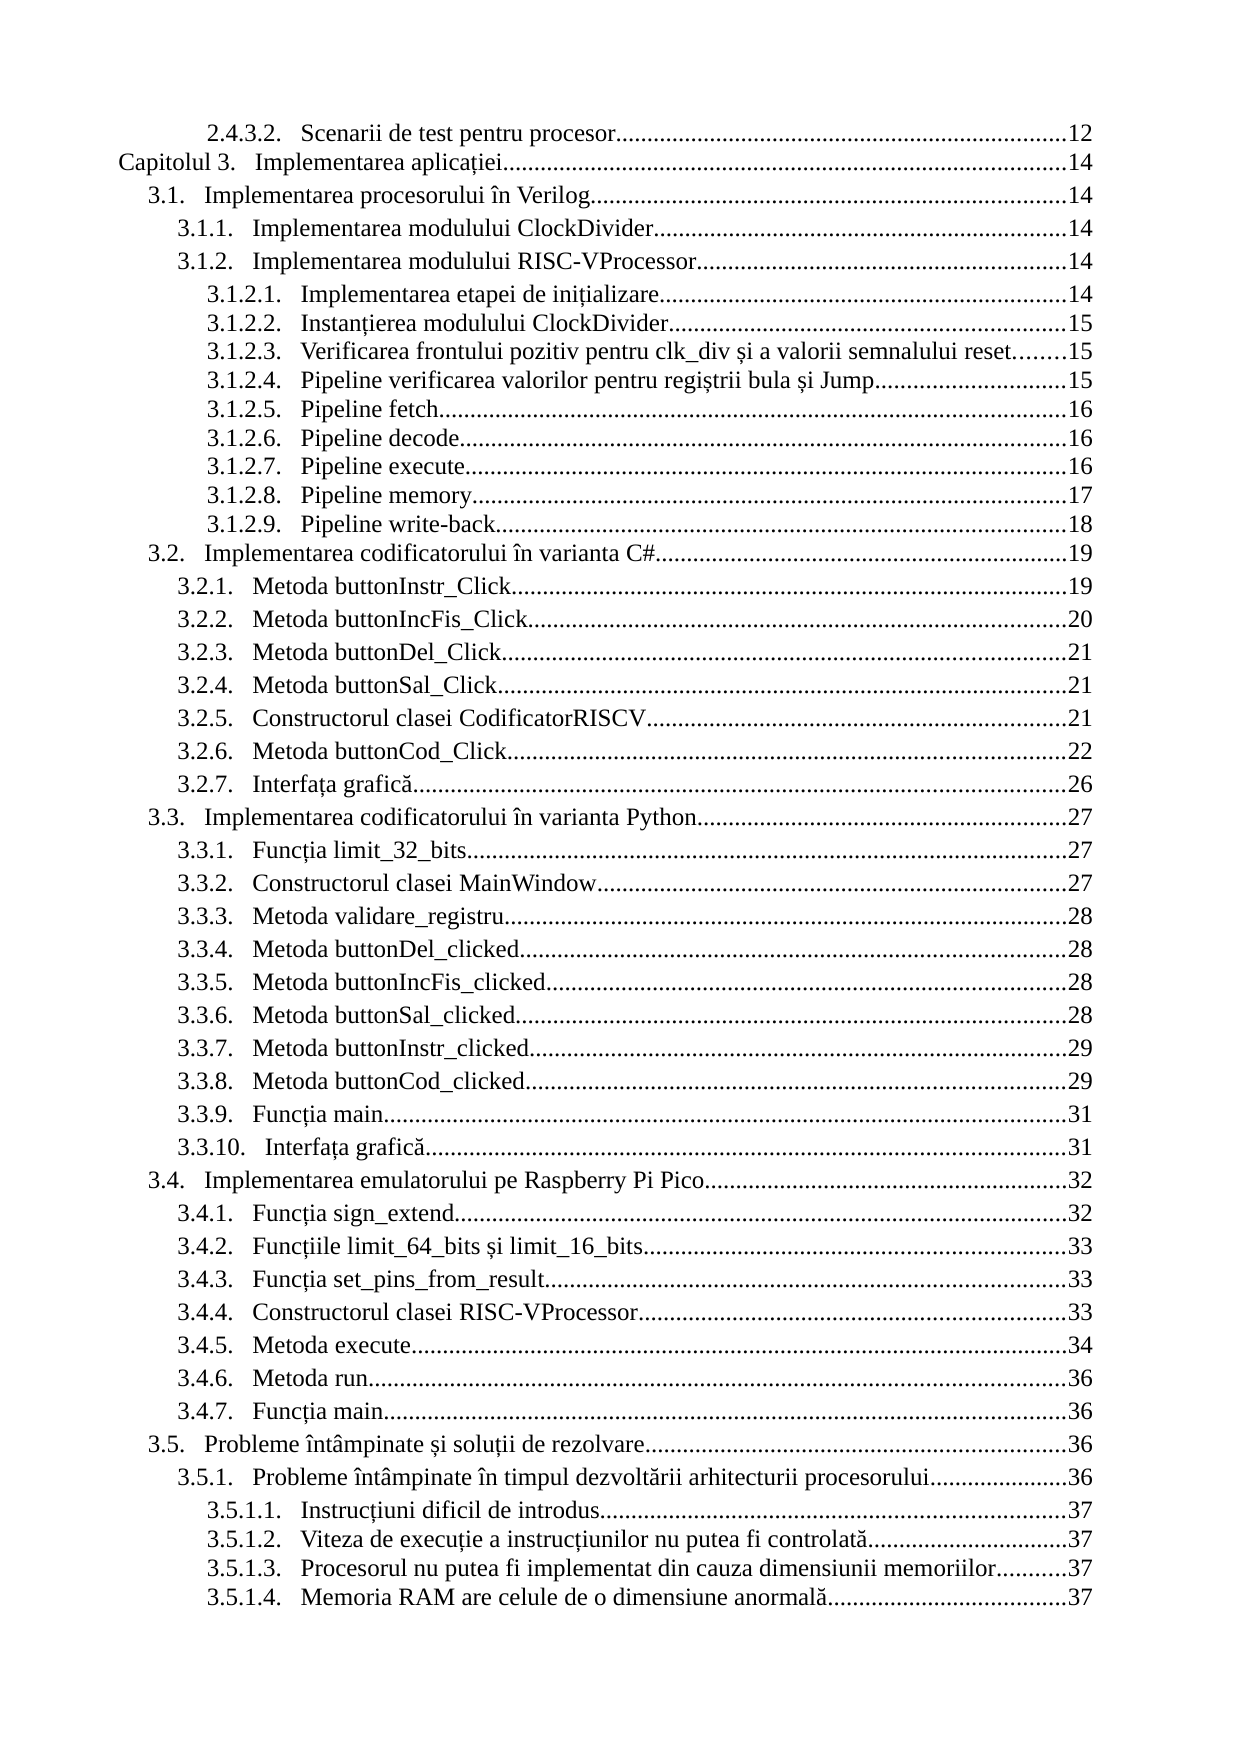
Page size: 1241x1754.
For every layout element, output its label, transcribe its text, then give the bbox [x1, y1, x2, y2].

text 3.3.6. Metoda buttonSal_clicked 28 [177, 1000, 1093, 1029]
text 3.3.5. Metoda buttonIncFis_clicked 28 [177, 967, 1093, 996]
text 3.1.2.7. Pipeline execute 16 [207, 451, 1093, 480]
text 3.2. Implementarea codificatorului în varianta C# 19 [148, 538, 1093, 566]
text 3.1.2.2. Instanțierea modulului ClockDivider 15 [207, 308, 1093, 336]
text 3.2.3. Metoda buttonDel_Click 21 [177, 637, 1093, 666]
text 3.2.5. Constructorul clasei CodificatorRISCV 21 [177, 703, 1093, 732]
text 3.1.2.8. Pipeline memory 17 [207, 480, 1093, 509]
text 3.2.4. Metoda buttonSal_Click 21 [177, 670, 1093, 698]
text 3.1.2.4. Pipeline verificarea valorilor pentru regiștrii bula și Jump 15 [207, 365, 1093, 394]
text 3.3.1. Funcția limit_32_bits 27 [177, 835, 1093, 864]
text 3.1.1. Implementarea modulului ClockDivider 14 [177, 213, 1093, 242]
text 3.5.1.4. Memoria RAM are celule de o dimensiune anormală 37 [207, 1582, 1093, 1610]
text 3.1.2.1. Implementarea etapei de inițializare 14 [207, 279, 1093, 308]
text 3.3.7. Metoda buttonInstr_clicked 29 [177, 1033, 1093, 1062]
text 3.5.1.1. Instrucțiuni dificil de introdus 37 [207, 1495, 1093, 1524]
text 3.4.2. Funcțiile limit_64_bits și limit_16_bits 33 [177, 1231, 1093, 1260]
text 3.4.1. Funcția sign_extend 32 [177, 1198, 1093, 1227]
text 3.2.6. Metoda buttonCod_Click 22 [177, 736, 1093, 764]
text 3.4. Implementarea emulatorului pe Raspberry Pi Pico 32 [148, 1165, 1093, 1194]
text 3.1.2.3. Verificarea frontului pozitiv pentru clk_div și a valorii semnalului reset 15 [207, 336, 1093, 365]
text 3.1. Implementarea procesorului în Verilog 14 [148, 180, 1093, 209]
text 3.3.3. Metoda validare_registru 28 [177, 901, 1093, 930]
text 3.4.7. Funcția main 36 [177, 1396, 1093, 1425]
text 3.2.1. Metoda buttonInstr_Click 19 [177, 571, 1093, 599]
text 3.3.9. Funcția main 31 [177, 1099, 1093, 1128]
text 3.4.6. Metoda run 36 [177, 1363, 1093, 1392]
text 3.2.7. Interfața grafică 26 [177, 769, 1093, 798]
text 2.4.3.2. Scenarii de test pentru procesor 12 [207, 118, 1093, 147]
text 3.1.2.5. Pipeline fetch 16 [207, 394, 1093, 423]
text 3.5.1.2. Viteza de execuție a instrucțiunilor nu putea fi controlată 37 [207, 1524, 1093, 1553]
text 3.4.3. Funcția set_pins_from_result 33 [177, 1264, 1093, 1293]
text 3.3.10. Interfața grafică 31 [177, 1132, 1093, 1161]
text 3.2.2. Metoda buttonIncFis_Click 20 [177, 604, 1093, 632]
text 3.3.8. Metoda buttonCod_clicked 29 [177, 1066, 1093, 1095]
text 3.4.5. Metoda execute 34 [177, 1330, 1093, 1359]
text Capitolul 3. Implementarea aplicației 14 [118, 147, 1093, 176]
text 3.3.2. Constructorul clasei MainWindow 27 [177, 868, 1093, 897]
text 3.5.1.3. Procesorul nu putea fi implementat din cauza dimensiunii memoriilor 37 [207, 1553, 1093, 1582]
text 3.1.2.6. Pipeline decode 16 [207, 423, 1093, 451]
text 3.5. Probleme întâmpinate și soluții de rezolvare 36 [148, 1429, 1093, 1458]
text 3.5.1. Probleme întâmpinate în timpul dezvoltării arhitecturii procesorului 36 [177, 1462, 1093, 1491]
text 3.3.4. Metoda buttonDel_clicked 28 [177, 934, 1093, 963]
text 3.4.4. Constructorul clasei RISC-VProcessor 33 [177, 1297, 1093, 1326]
text 3.1.2.9. Pipeline write-back 18 [207, 509, 1093, 538]
text 3.1.2. Implementarea modulului RISC-VProcessor 14 [177, 246, 1093, 275]
text 3.3. Implementarea codificatorului în varianta Python 27 [148, 802, 1093, 831]
